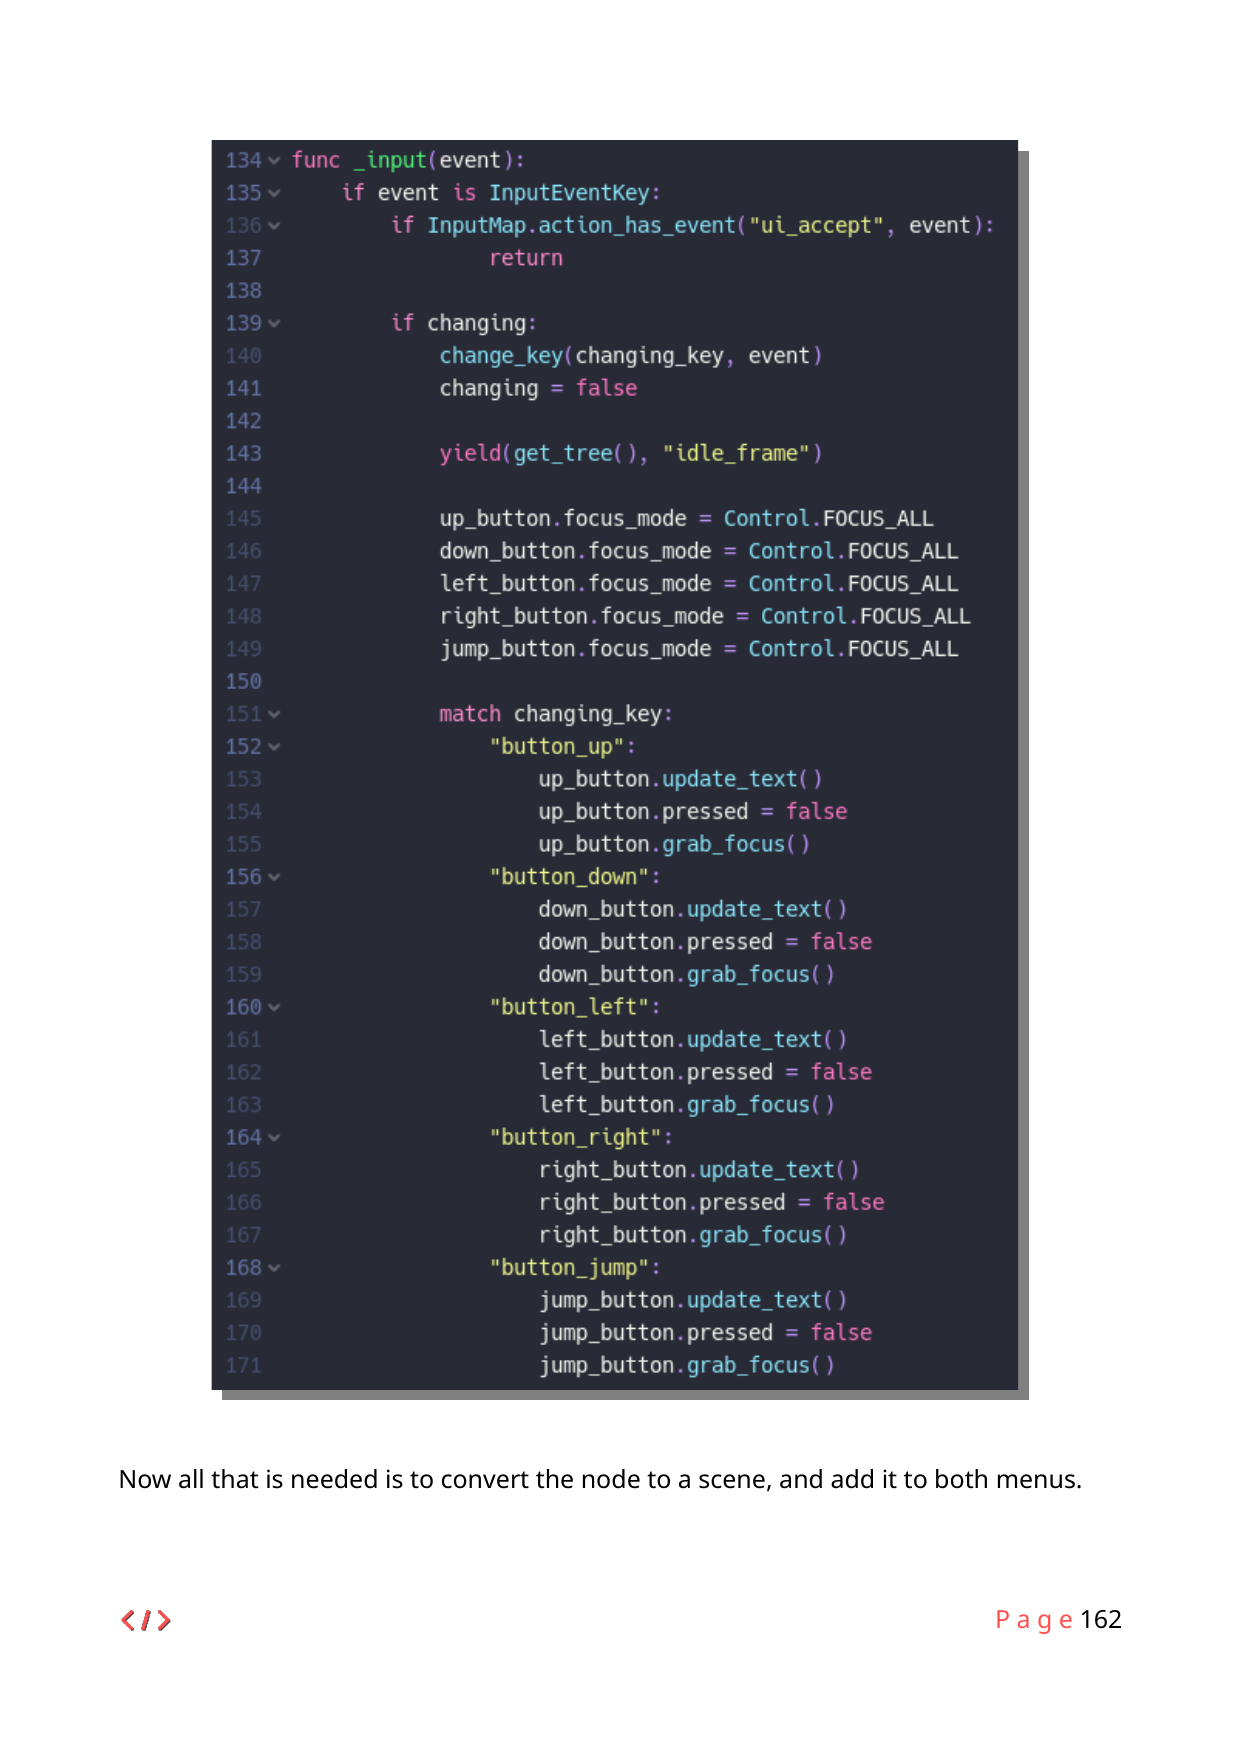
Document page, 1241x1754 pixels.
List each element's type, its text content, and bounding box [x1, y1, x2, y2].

picture [211, 140, 1019, 1390]
text Now all that is needed is to convert the node to a scene, and add it to both menus. [118, 1462, 1122, 1496]
picture [116, 1591, 175, 1649]
